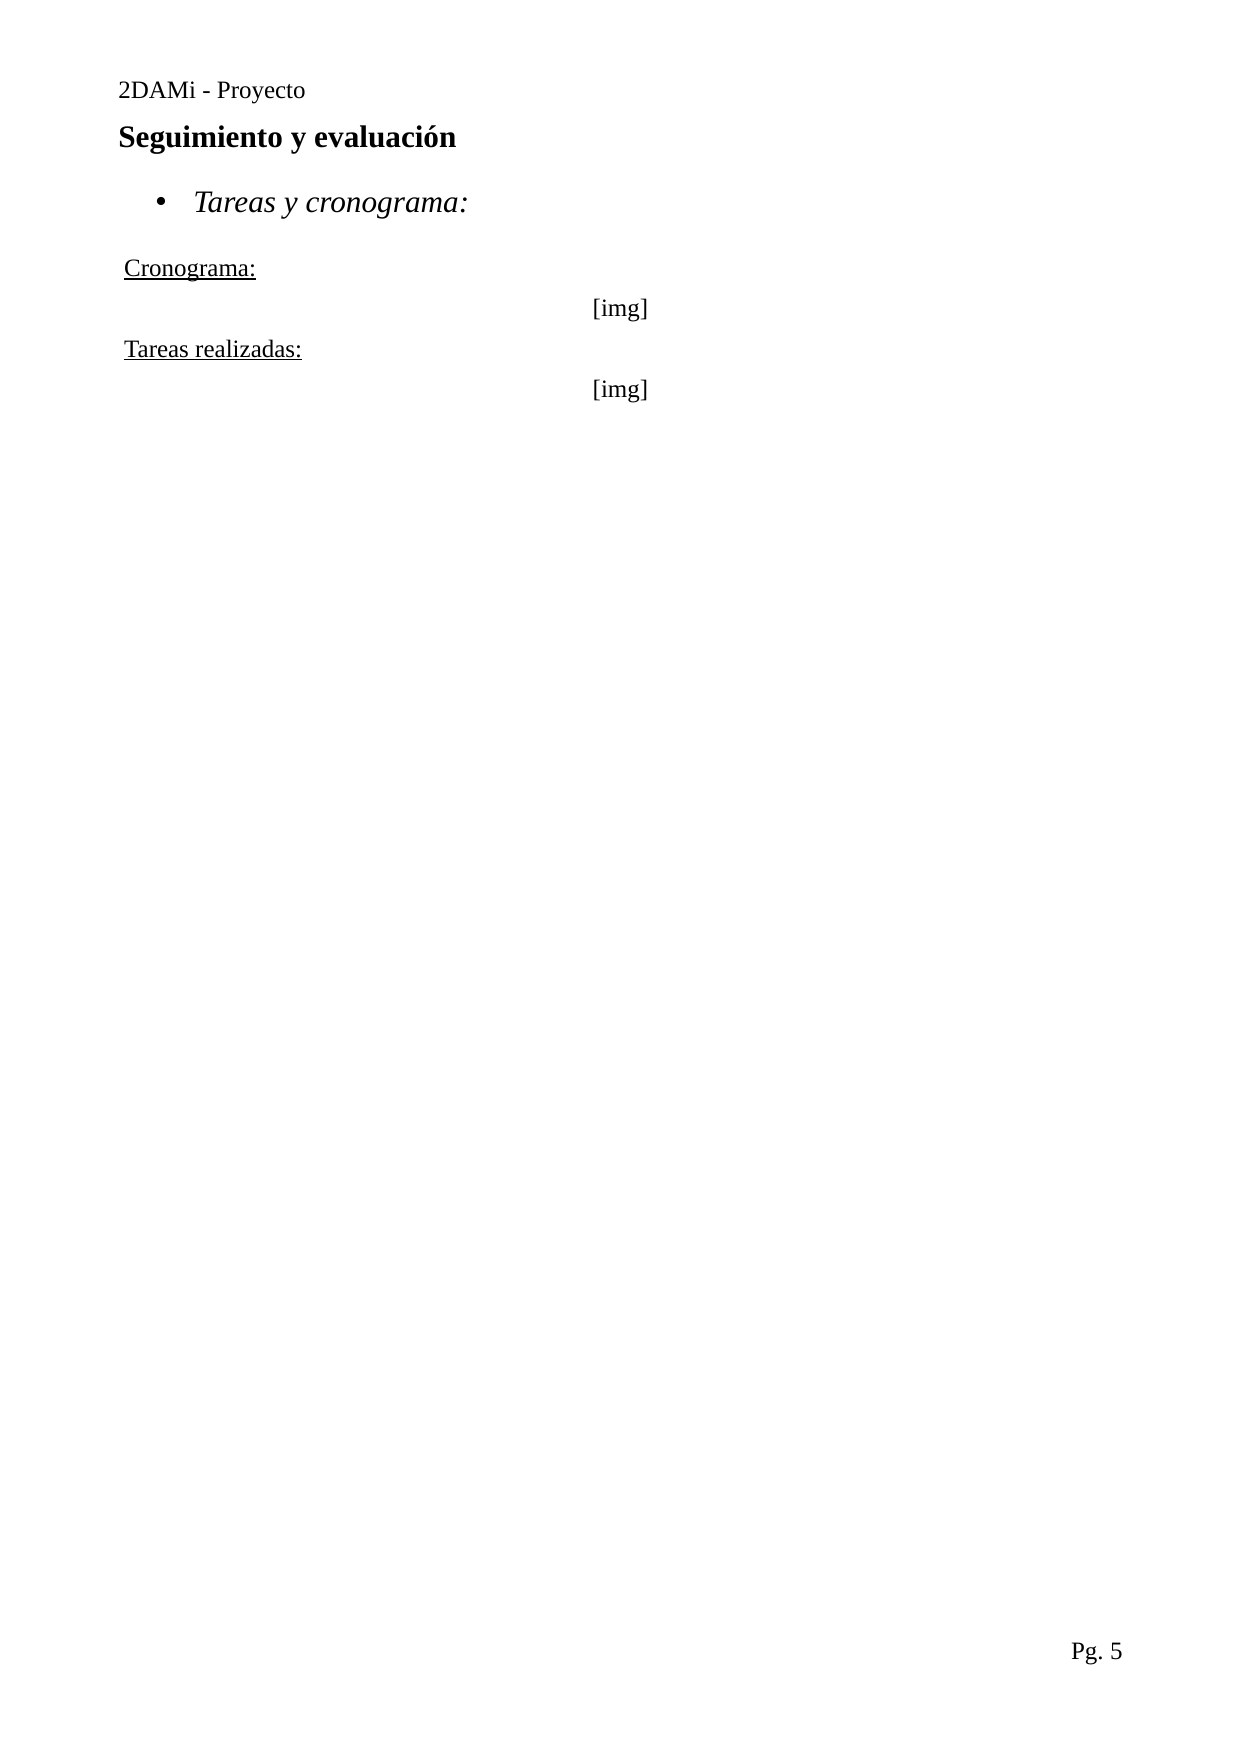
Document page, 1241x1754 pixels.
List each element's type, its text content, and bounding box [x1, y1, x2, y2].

table_header Cronograma: [118, 248, 1122, 288]
table_cell Tareas realizadas: [118, 328, 1122, 368]
table_cell [img] [118, 288, 1122, 328]
text Seguimiento y evaluación [118, 118, 1122, 154]
table_cell [img] [118, 368, 1122, 408]
list Tareas y cronograma: [156, 183, 1122, 219]
